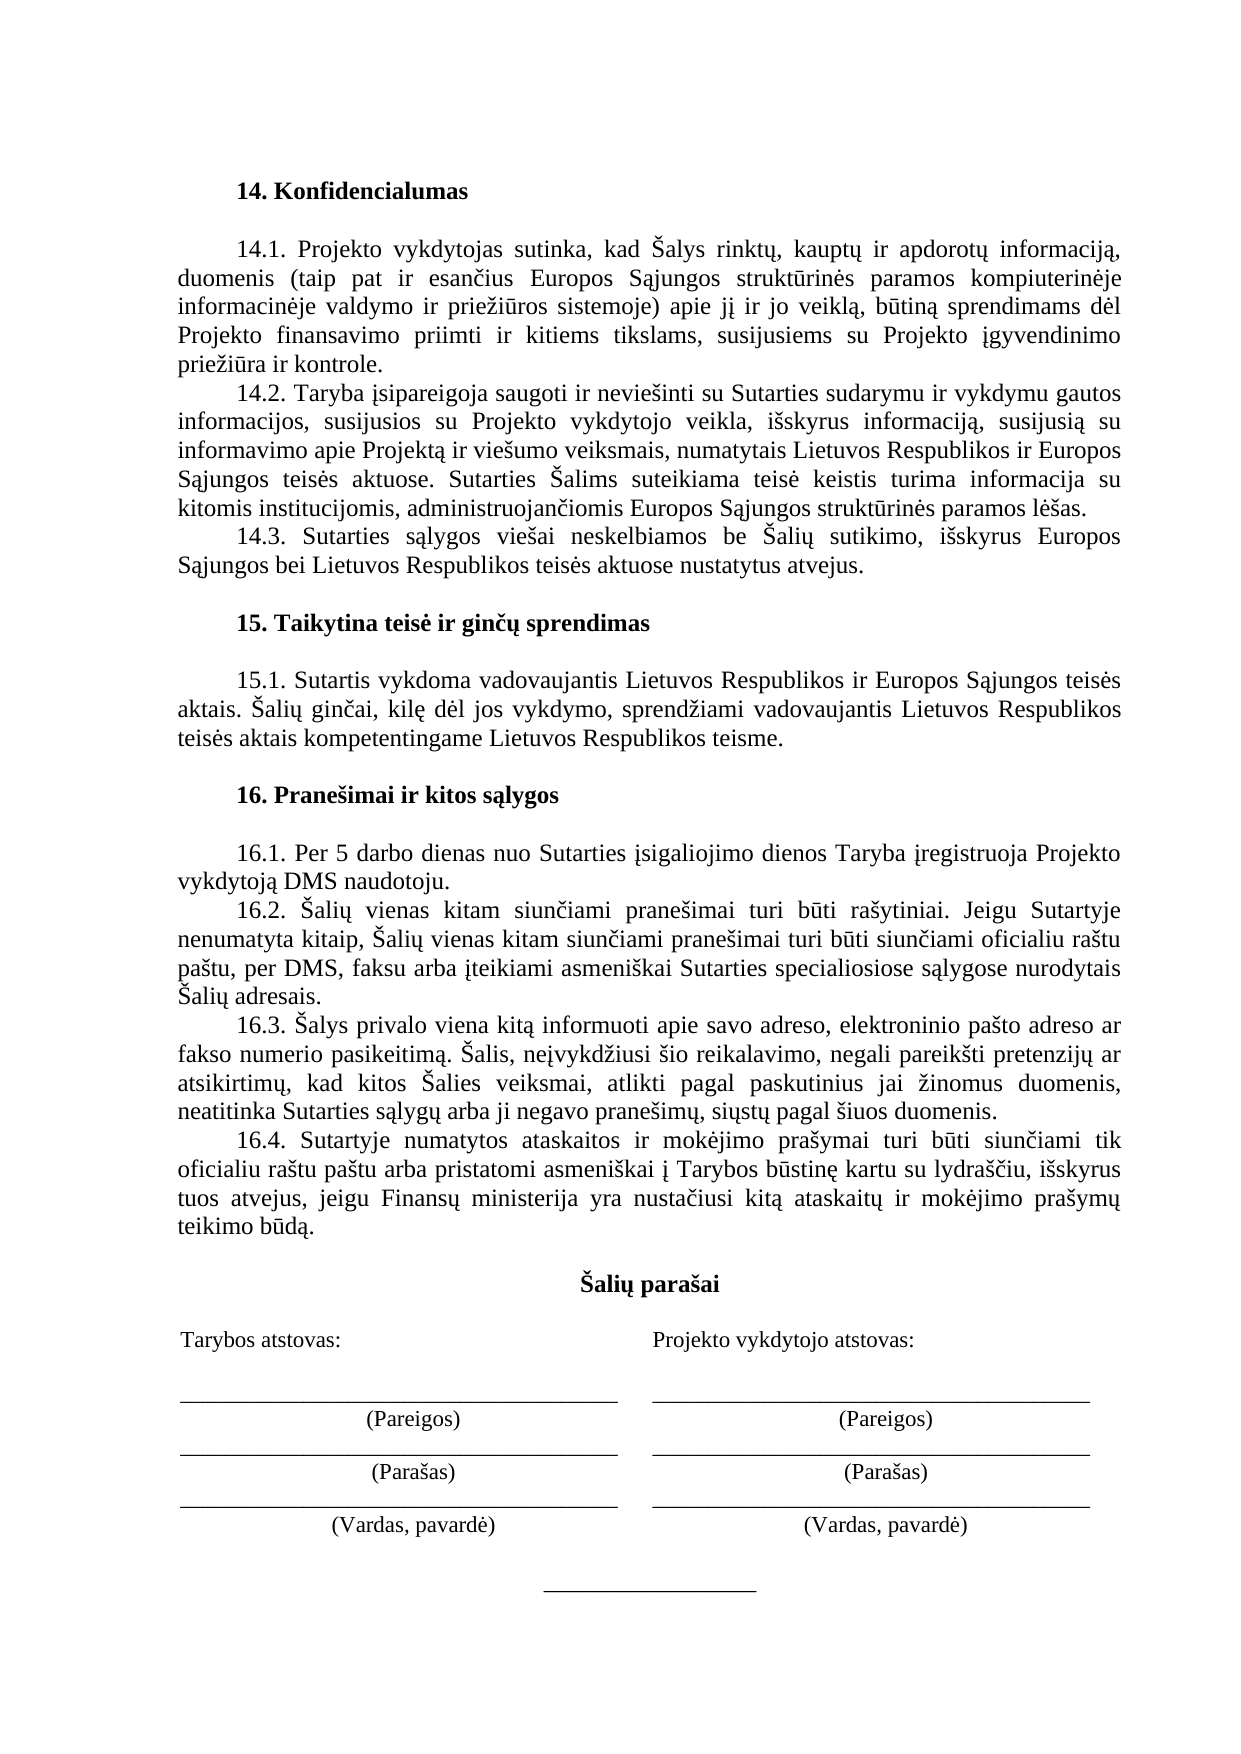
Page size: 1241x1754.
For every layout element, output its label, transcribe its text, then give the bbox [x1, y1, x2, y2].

text Šalių parašai [177, 1269, 1122, 1298]
text 15. Taikytina teisė ir ginčų sprendimas [177, 608, 1122, 636]
text 16.4. Sutartyje numatytos ataskaitos ir mokėjimo prašymai turi būti siunčiami tik oficialiu raštu paštu arba pristatomi asmeniškai į Tarybos būstinę kartu su lydraščiu, išskyrus tuos atvejus, jeigu Finansų ministerija yra nustačiusi kitą ataskaitų ir mokėjimo prašymų teikimo būdą. [177, 1125, 1122, 1240]
table_header Tarybos atstovas: _ (Pareigos) _ (Parašas) _ (Vardas, pavardė) [177, 1326, 649, 1537]
text 16.1. Per 5 darbo dienas nuo Sutarties įsigaliojimo dienos Taryba įregistruoja Projekto vykdytoją DMS naudotoju. [177, 838, 1122, 895]
text 15.1. Sutartis vykdoma vadovaujantis Lietuvos Respublikos ir Europos Sąjungos teisės aktais. Šalių ginčai, kilę dėl jos vykdymo, sprendžiami vadovaujantis Lietuvos Respublikos teisės aktais kompetentingame Lietuvos Respublikos teisme. [177, 665, 1122, 751]
text 14.1. Projekto vykdytojas sutinka, kad Šalys rinktų, kauptų ir apdorotų informaciją, duomenis (taip pat ir esančius Europos Sąjungos struktūrinės paramos kompiuterinėje informacinėje valdymo ir priežiūros sistemoje) apie jį ir jo veiklą, būtiną sprendimams dėl Projekto finansavimo priimti ir kitiems tikslams, susijusiems su Projekto įgyvendinimo priežiūra ir kontrole. [177, 234, 1122, 378]
text 14. Konfidencialumas [177, 176, 1122, 205]
text 16.3. Šalys privalo viena kitą informuoti apie savo adreso, elektroninio pašto adreso ar fakso numerio pasikeitimą. Šalis, neįvykdžiusi šio reikalavimo, negali pareikšti pretenzijų ar atsikirtimų, kad kitos Šalies veiksmai, atlikti pagal paskutinius jai žinomus duomenis, neatitinka Sutarties sąlygų arba ji negavo pranešimų, siųstų pagal šiuos duomenis. [177, 1010, 1122, 1125]
text 16.2. Šalių vienas kitam siunčiami pranešimai turi būti rašytiniai. Jeigu Sutartyje nenumatyta kitaip, Šalių vienas kitam siunčiami pranešimai turi būti siunčiami oficialiu raštu paštu, per DMS, faksu arba įteikiami asmeniškai Sutarties specialiosiose sąlygose nurodytais Šalių adresais. [177, 895, 1122, 1010]
text 14.3. Sutarties sąlygos viešai neskelbiamos be Šalių sutikimo, išskyrus Europos Sąjungos bei Lietuvos Respublikos teisės aktuose nustatytus atvejus. [177, 521, 1122, 579]
text 14.2. Taryba įsipareigoja saugoti ir neviešinti su Sutarties sudarymu ir vykdymu gautos informacijos, susijusios su Projekto vykdytojo veikla, išskyrus informaciją, susijusią su informavimo apie Projektą ir viešumo veiksmais, numatytais Lietuvos Respublikos ir Europos Sąjungos teisės aktuose. Sutarties Šalims suteikiama teisė keistis turima informacija su kitomis institucijomis, administruojančiomis Europos Sąjungos struktūrinės paramos lėšas. [177, 378, 1122, 521]
text _________________ [177, 1566, 1122, 1595]
table_header Projekto vykdytojo atstovas: _ (Pareigos) _ (Parašas) _ (Vardas, pavardė) [650, 1326, 1122, 1537]
text 16. Pranešimai ir kitos sąlygos [177, 780, 1122, 809]
